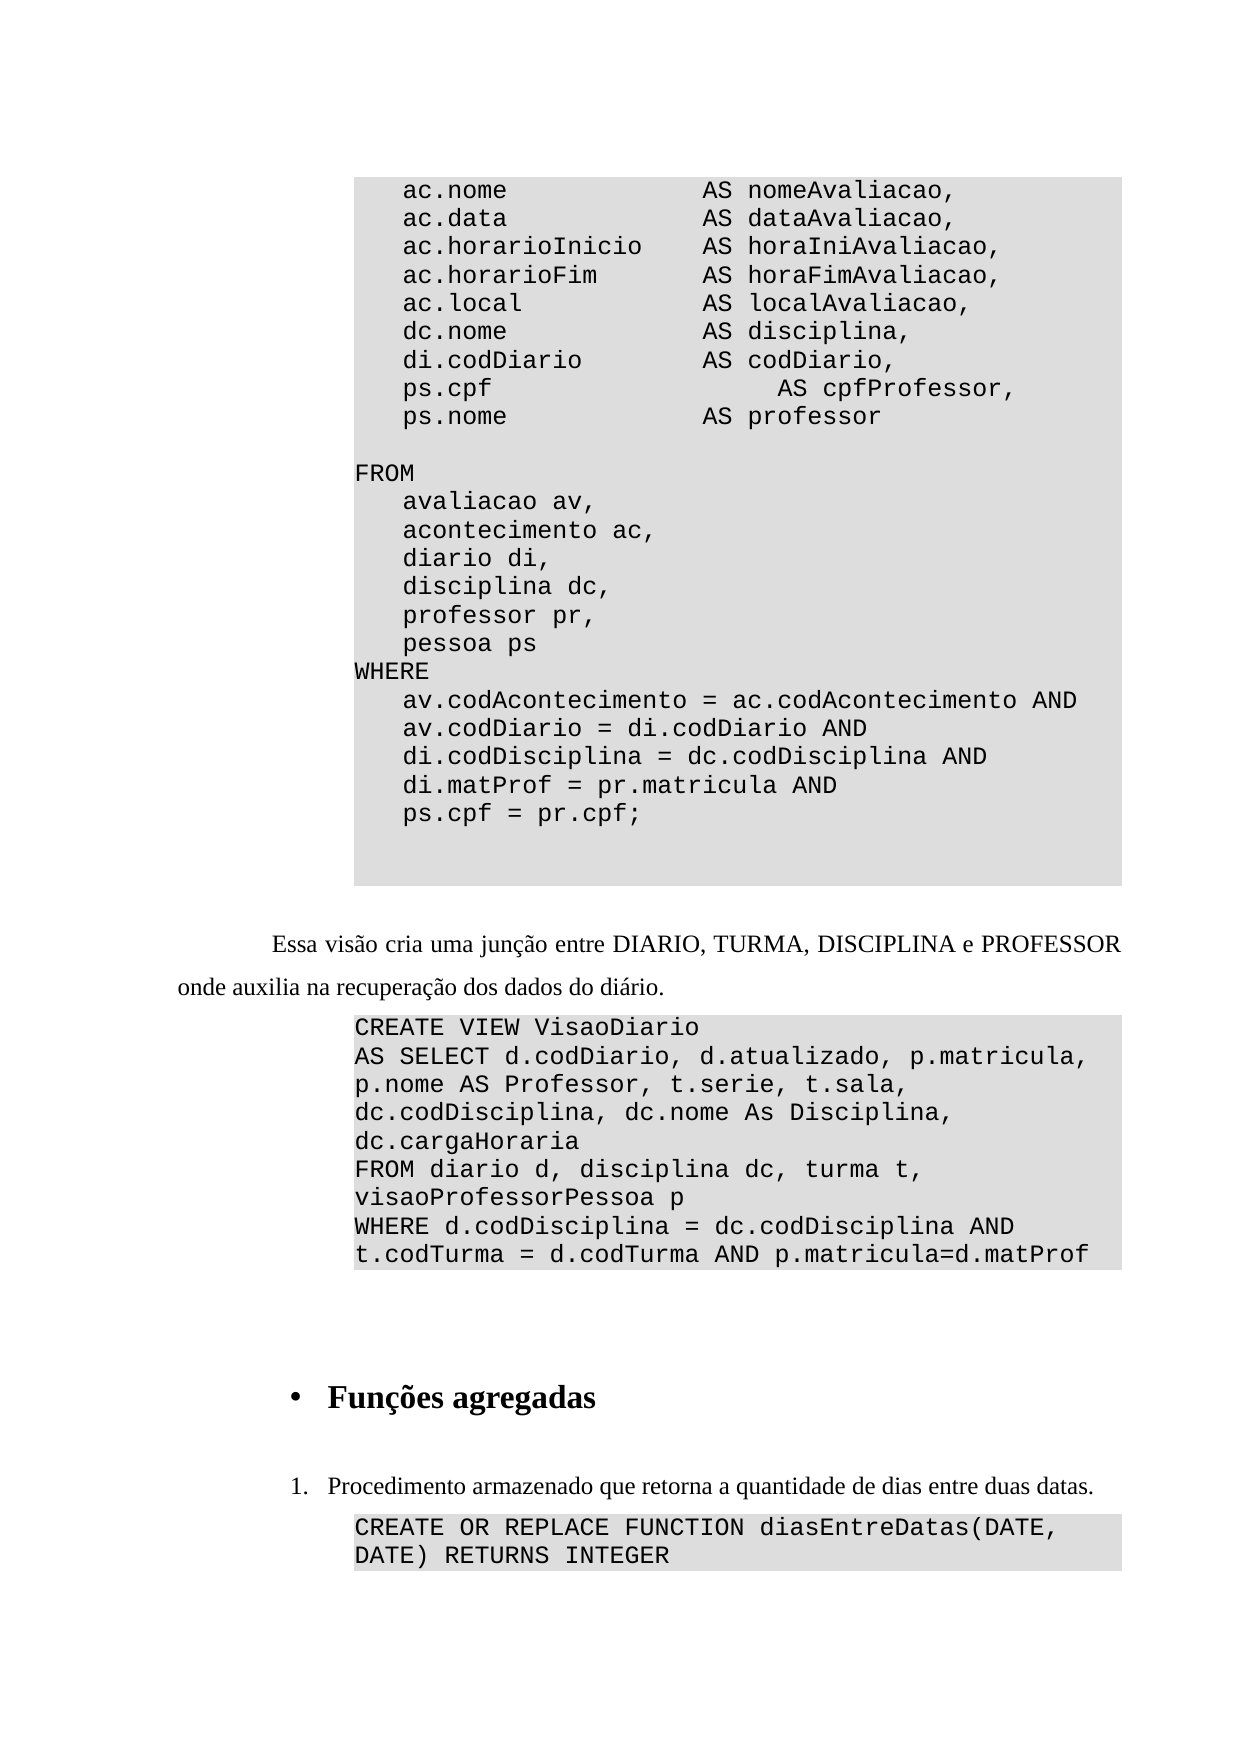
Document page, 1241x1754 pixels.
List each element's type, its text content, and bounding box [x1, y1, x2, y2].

text ps.cpf = pr.cpf; [354, 801, 1122, 829]
text pessoa ps [354, 631, 1122, 659]
text CREATE OR REPLACE FUNCTION diasEntreDatas(DATE, DATE) RETURNS INTEGER [354, 1514, 1122, 1571]
text ac.local AS localAvaliacao, [354, 291, 1122, 319]
text CREATE VIEW VisaoDiario [354, 1015, 1122, 1043]
text di.codDisciplina = dc.codDisciplina AND [354, 744, 1122, 772]
text WHERE d.codDisciplina = dc.codDisciplina AND t.codTurma = d.codTurma AND p.matricula=d.matProf [354, 1213, 1122, 1270]
text acontecimento ac, [354, 517, 1122, 546]
text dc.nome AS disciplina, [354, 319, 1122, 347]
text ac.data AS dataAvaliacao, [354, 206, 1122, 234]
text FROM diario d, disciplina dc, turma t, visaoProfessorPessoa p [354, 1157, 1122, 1213]
subtitle Funções agregadas [290, 1377, 1122, 1415]
text FROM [354, 461, 1122, 489]
text ac.horarioFim AS horaFimAvaliacao, [354, 262, 1122, 291]
text av.codDiario = di.codDiario AND [354, 716, 1122, 744]
text Essa visão cria uma junção entre DIARIO, TURMA, DISCIPLINA e PROFESSOR onde auxilia na recuperação dos dados do diário. [177, 929, 1122, 1001]
text AS SELECT d.codDiario, d.atualizado, p.matricula, p.nome AS Professor, t.serie, t.sala, dc.codDisciplina, dc.nome As Disciplina, dc.cargaHoraria [354, 1043, 1122, 1157]
text di.codDiario AS codDiario, [354, 347, 1122, 376]
text di.matProf = pr.matricula AND [354, 772, 1122, 801]
text WHERE [354, 659, 1122, 687]
text ac.horarioInicio AS horaIniAvaliacao, [354, 234, 1122, 262]
text av.codAcontecimento = ac.codAcontecimento AND [354, 687, 1122, 716]
text ps.cpf AS cpfProfessor, [354, 376, 1122, 404]
text ps.nome AS professor [354, 404, 1122, 432]
list Procedimento armazenado que retorna a quantidade de dias entre duas datas. [290, 1471, 1122, 1500]
text ac.nome AS nomeAvaliacao, [354, 177, 1122, 206]
text diario di, [354, 546, 1122, 574]
text disciplina dc, [354, 574, 1122, 602]
text avaliacao av, [354, 489, 1122, 517]
text professor pr, [354, 602, 1122, 631]
